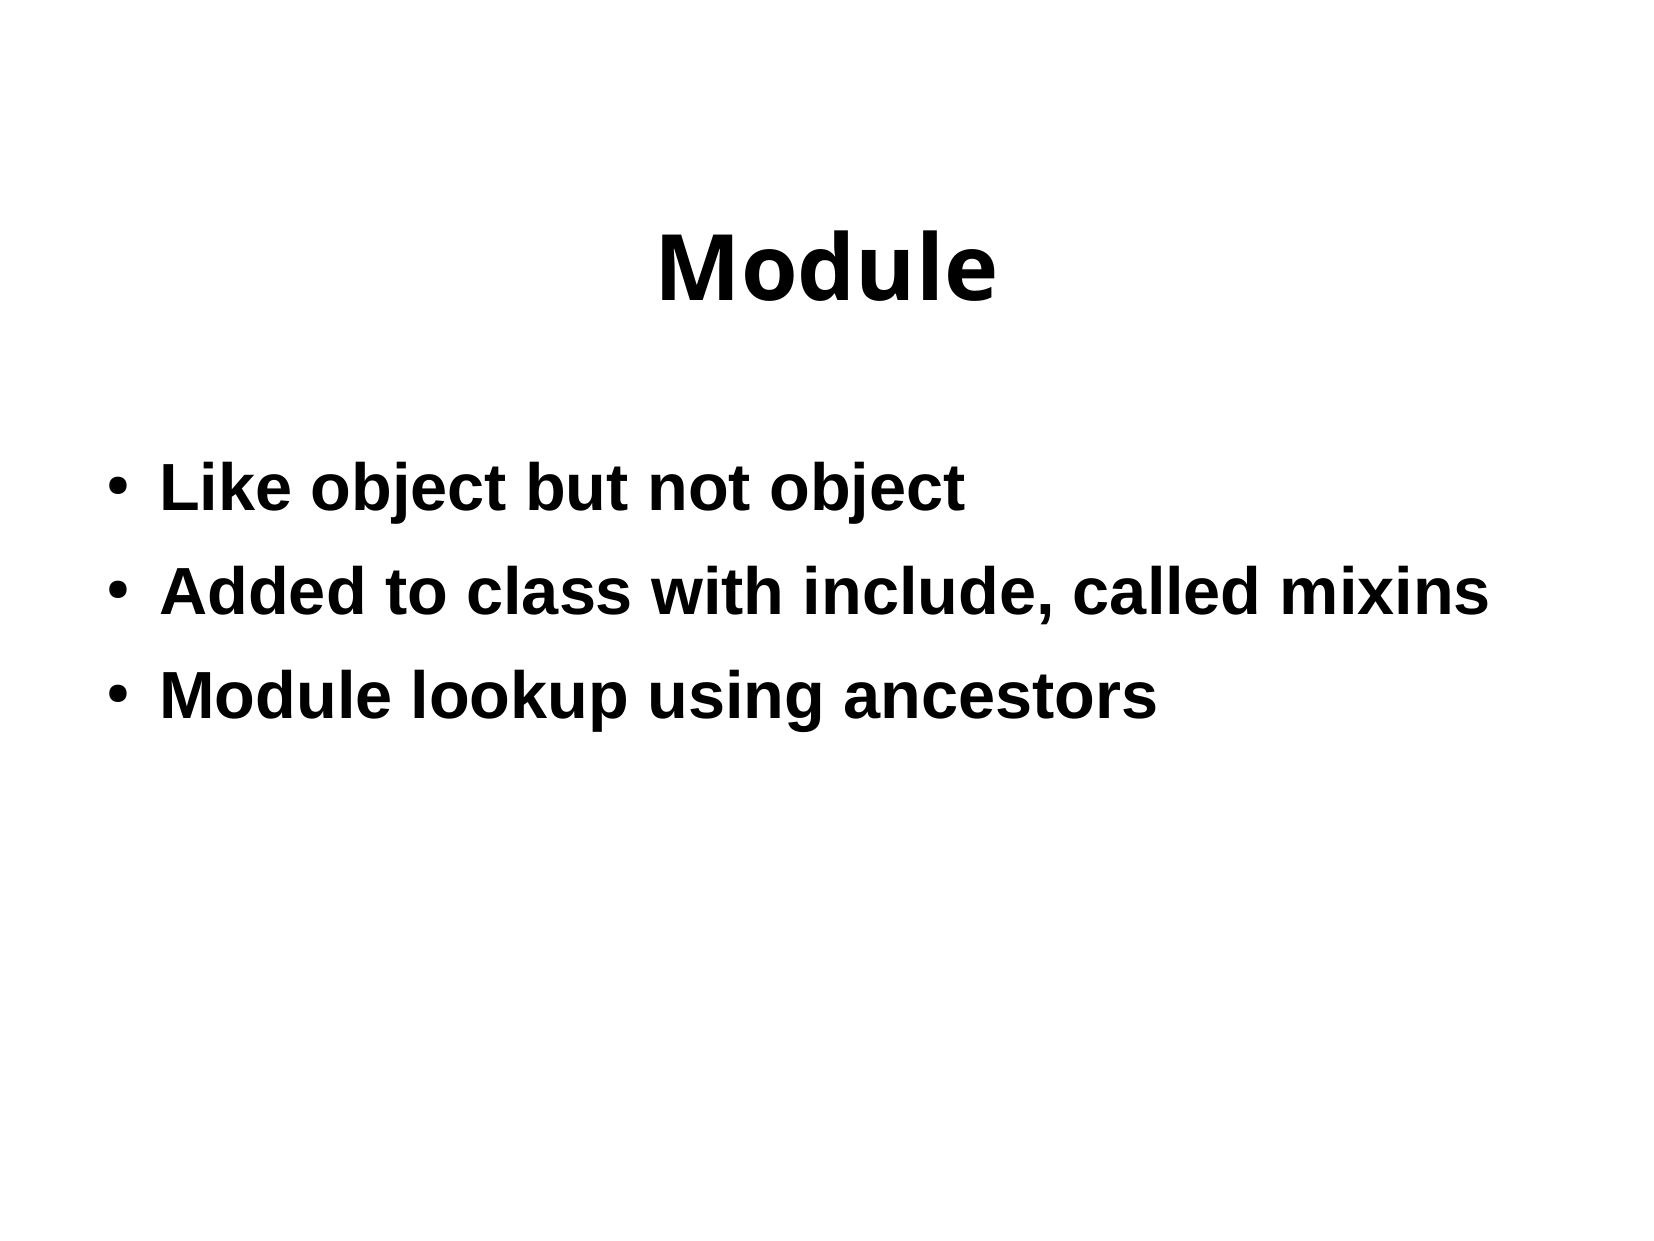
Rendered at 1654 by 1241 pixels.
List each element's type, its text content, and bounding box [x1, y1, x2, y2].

list Like object but not object Added to class with include, called mixins Module lookup using ancestors [88, 449, 1577, 1169]
title Module [82, 161, 1571, 369]
